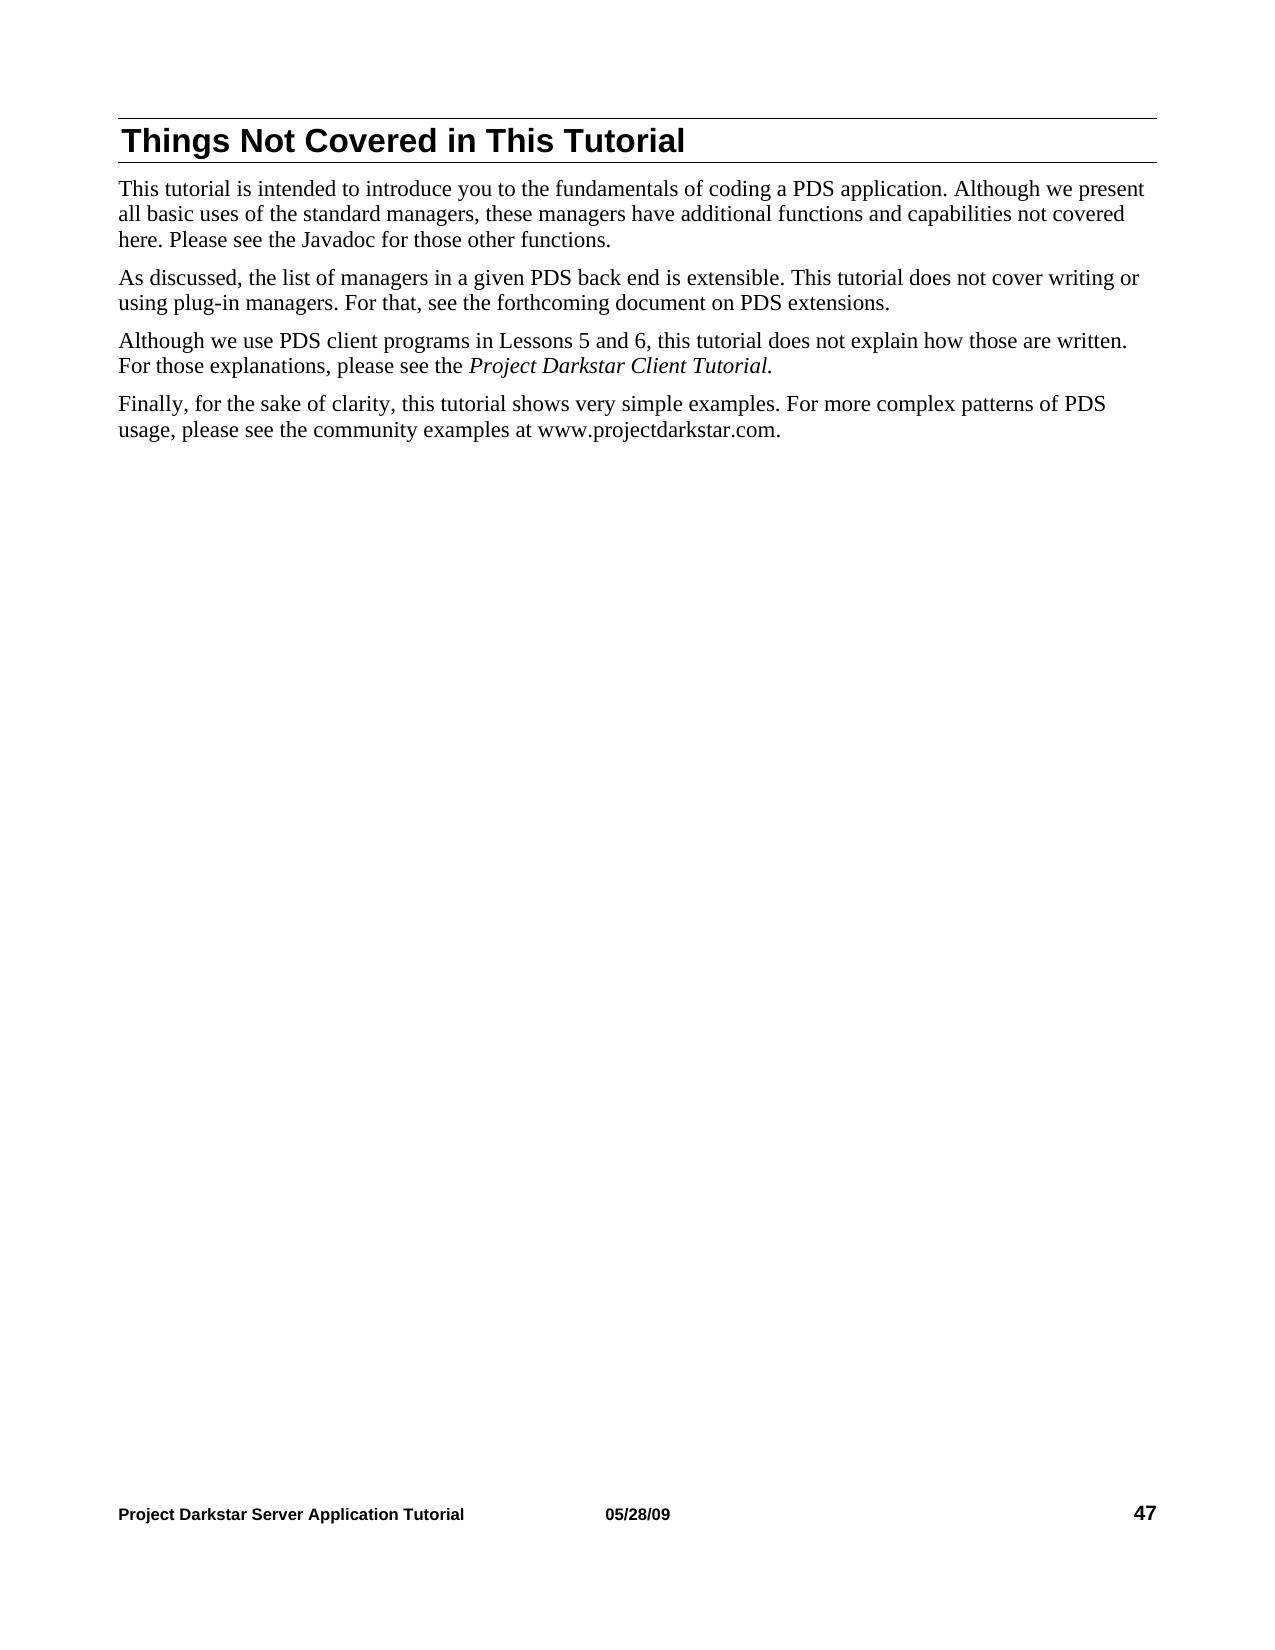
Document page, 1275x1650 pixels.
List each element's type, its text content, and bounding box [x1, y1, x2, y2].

text As discussed, the list of managers in a given PDS back end is extensible. This tutorial does not cover writing or using plug-in managers. For that, see the forthcoming document on PDS extensions. [118, 265, 1157, 316]
text This tutorial is intended to introduce you to the fundamentals of coding a PDS application. Although we present all basic uses of the standard managers, these managers have additional functions and capabilities not covered here. Please see the Javadoc for those other functions. [118, 176, 1157, 252]
text Finally, for the sake of clarity, this tutorial shows very simple examples. For more complex patterns of PDS usage, please see the community examples at www.projectdarkstar.com. [118, 391, 1157, 442]
subtitle Things Not Covered in This Tutorial [118, 119, 1157, 162]
text Although we use PDS client programs in Lessons 5 and 6, this tutorial does not explain how those are written. For those explanations, please see the Project Darkstar Client Tutorial. [118, 328, 1157, 379]
